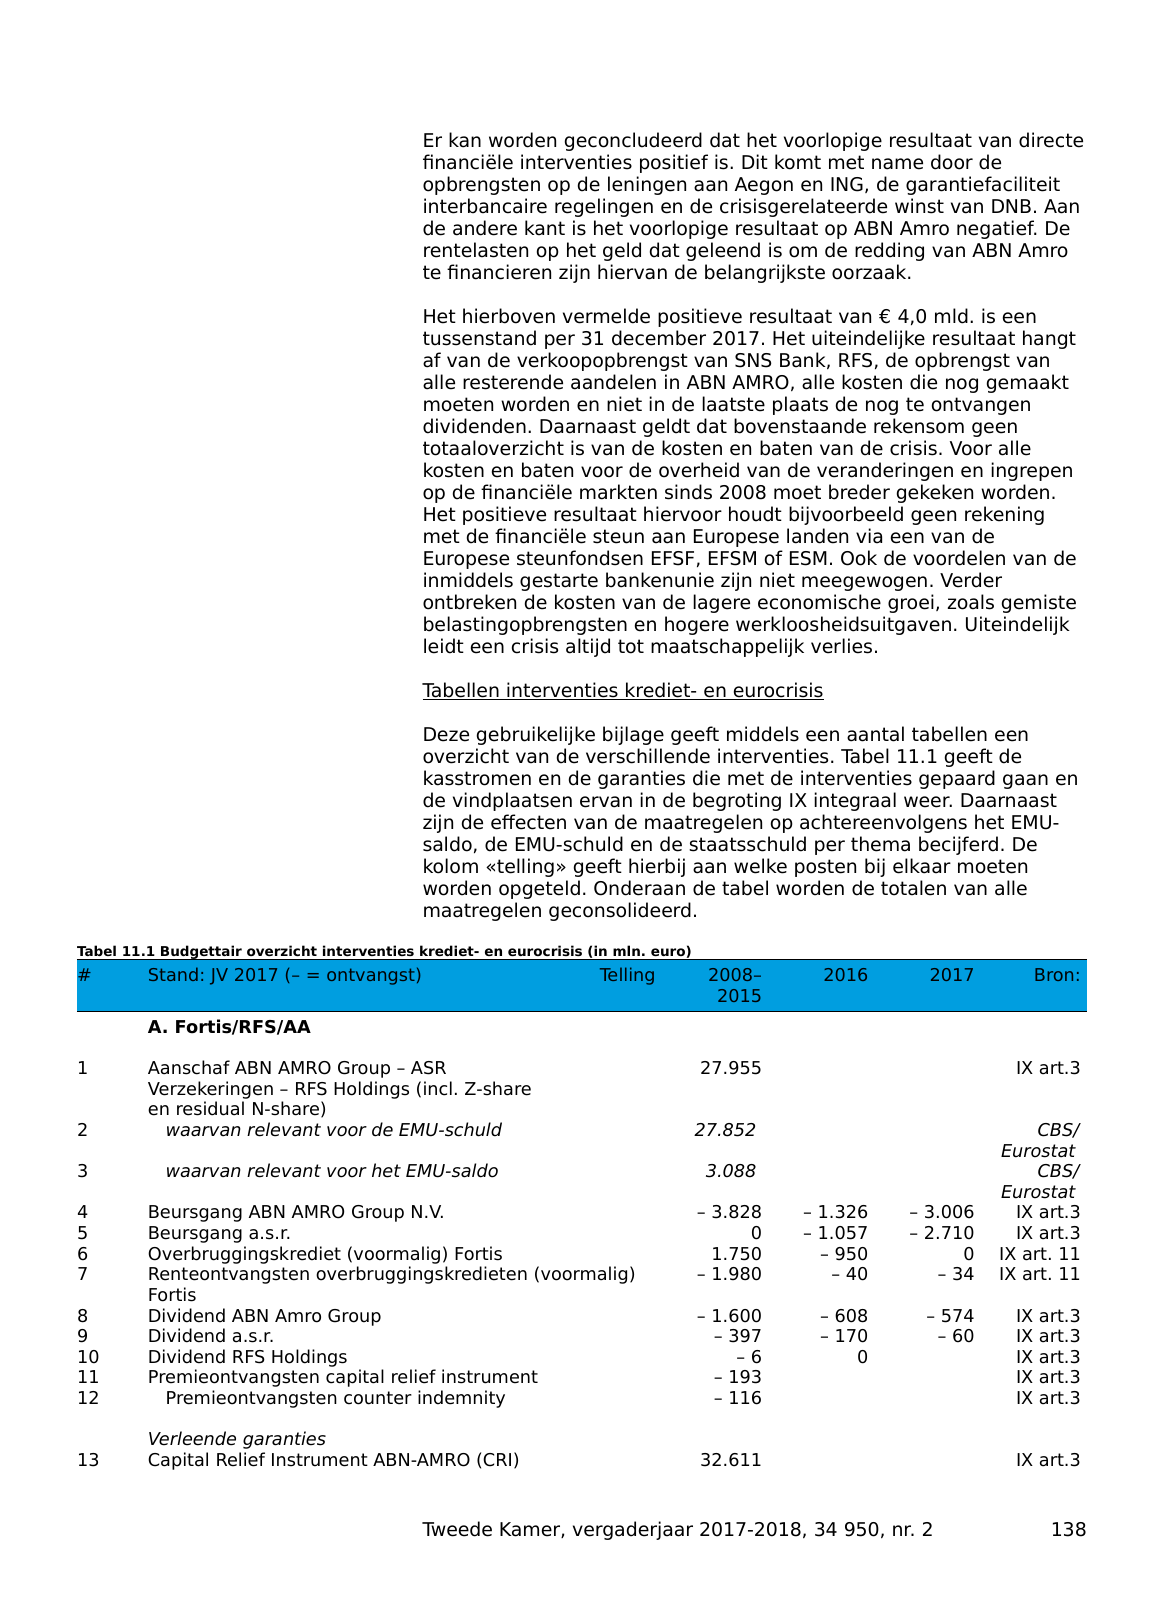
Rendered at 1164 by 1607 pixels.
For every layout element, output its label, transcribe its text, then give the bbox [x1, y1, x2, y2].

table_cell – 1.600 [661, 1306, 768, 1326]
table_cell Premieontvangsten capital relief instrument [142, 1368, 555, 1388]
table_header Tabel 11.1 Budgettair overzicht interventies krediet- en eurocrisis (in mln. euro) [77, 944, 1087, 959]
table_cell [555, 1388, 661, 1409]
table_cell 12 [77, 1388, 142, 1409]
table_cell Dividend RFS Holdings [142, 1347, 555, 1367]
table_cell [874, 1409, 980, 1429]
table_cell IX art.3 [980, 1326, 1087, 1347]
table_cell 13 [77, 1450, 142, 1471]
table_cell waarvan relevant voor de EMU-schuld [159, 1120, 555, 1161]
table_cell IX art.3 [980, 1347, 1087, 1367]
table_cell [555, 1409, 661, 1429]
table_cell [768, 1388, 874, 1409]
table_cell – 1.057 [768, 1223, 874, 1244]
text Er kan worden geconcludeerd dat het voorlopige resultaat van directe financiële interventies positief is. Dit komt met name door de opbrengsten op de leningen aan Aegon en ING, de garantiefaciliteit interbancaire regelingen en de crisisgerelateerde winst van DNB. Aan de andere kant is het voorlopige resultaat op ABN Amro negatief. De rentelasten op het geld dat geleend is om de redding van ABN Amro te financieren zijn hiervan de belangrijkste oorzaak. [422, 130, 1087, 284]
table_cell Bron: [980, 960, 1087, 1011]
table_cell IX art.3 [980, 1388, 1087, 1409]
table_cell 0 [661, 1223, 768, 1244]
table_cell [555, 1244, 661, 1264]
table_cell [768, 1058, 874, 1120]
table_cell IX art.3 [980, 1223, 1087, 1244]
table_cell A. Fortis/RFS/AA [142, 1012, 555, 1037]
table_cell – 34 [874, 1264, 980, 1306]
table_cell [874, 1347, 980, 1367]
table_cell [874, 1388, 980, 1409]
table_cell [874, 1038, 980, 1058]
table_cell 9 [77, 1326, 142, 1347]
table_cell [661, 1038, 768, 1058]
table_cell 3.088 [661, 1161, 768, 1202]
table_cell [768, 1012, 874, 1037]
table_cell IX art. 11 [980, 1264, 1087, 1306]
table_cell 32.611 [661, 1450, 768, 1471]
table_cell [555, 1203, 661, 1223]
table_cell 11 [77, 1368, 142, 1388]
table_cell [980, 1012, 1087, 1037]
table_cell CBS/Eurostat [980, 1120, 1087, 1161]
table_cell Aanschaf ABN AMRO Group – ASR Verzekeringen – RFS Holdings (incl. Z-share en residual N-share) [142, 1058, 555, 1120]
table_cell 2016 [768, 960, 874, 1011]
subtitle Tabellen interventies krediet- en eurocrisis [422, 680, 1087, 702]
table_cell 2017 [874, 960, 980, 1011]
table_cell Overbruggingskrediet (voormalig) Fortis [142, 1244, 555, 1264]
table_cell – 170 [768, 1326, 874, 1347]
text Deze gebruikelijke bijlage geeft middels een aantal tabellen een overzicht van de verschillende interventies. Tabel 11.1 geeft de kasstromen en de garanties die met de interventies gepaard gaan en de vindplaatsen ervan in de begroting IX integraal weer. Daarnaast zijn de effecten van de maatregelen op achtereenvolgens het EMU-saldo, de EMU-schuld en de staatsschuld per thema becijferd. De kolom «telling» geeft hierbij aan welke posten bij elkaar moeten worden opgeteld. Onderaan de tabel worden de totalen van alle maatregelen geconsolideerd. [422, 724, 1087, 922]
table_cell – 1.326 [768, 1203, 874, 1223]
table_cell 7 [77, 1264, 142, 1306]
table_cell [555, 1450, 661, 1471]
table_cell [555, 1038, 661, 1058]
table_cell 0 [874, 1244, 980, 1264]
table_cell [661, 1429, 768, 1450]
table_cell [142, 1409, 159, 1429]
table_cell – 1.980 [661, 1264, 768, 1306]
table_cell [142, 1038, 159, 1058]
table_cell [661, 1409, 768, 1429]
table_cell [77, 1409, 142, 1429]
table_cell Beursgang ABN AMRO Group N.V. [142, 1203, 555, 1223]
table_cell [555, 1429, 661, 1450]
table_cell [661, 1012, 768, 1037]
table_cell [142, 1388, 159, 1409]
table_cell CBS/Eurostat [980, 1161, 1087, 1202]
table_cell [555, 1347, 661, 1367]
table_cell [980, 1038, 1087, 1058]
table_cell – 574 [874, 1306, 980, 1326]
table_cell 4 [77, 1203, 142, 1223]
table_cell [768, 1409, 874, 1429]
table_cell 27.852 [661, 1120, 768, 1161]
table_cell Verleende garanties [142, 1429, 555, 1450]
table_cell [142, 1120, 159, 1161]
table_cell [555, 1326, 661, 1347]
table_cell Capital Relief Instrument ABN-AMRO (CRI) [142, 1450, 555, 1471]
table_cell [874, 1429, 980, 1450]
table_cell 10 [77, 1347, 142, 1367]
table_cell [555, 1012, 661, 1037]
table_cell – 950 [768, 1244, 874, 1264]
table_cell [555, 1058, 661, 1120]
table_cell [77, 1012, 142, 1037]
table_cell [768, 1038, 874, 1058]
table_cell [874, 1161, 980, 1202]
table_cell [980, 1429, 1087, 1450]
table_cell – 6 [661, 1347, 768, 1367]
table_cell [874, 1058, 980, 1120]
table_cell – 397 [661, 1326, 768, 1347]
table_cell [142, 1161, 159, 1202]
table_cell [980, 1409, 1087, 1429]
table_cell [768, 1161, 874, 1202]
table_cell IX art.3 [980, 1368, 1087, 1388]
table_cell Telling [555, 960, 661, 1011]
table_cell waarvan relevant voor het EMU-saldo [159, 1161, 555, 1202]
table_cell 2 [77, 1120, 142, 1161]
table_cell Dividend a.s.r. [142, 1326, 555, 1347]
table_cell 0 [768, 1347, 874, 1367]
table_cell – 608 [768, 1306, 874, 1326]
table_cell 1.750 [661, 1244, 768, 1264]
table_cell Dividend ABN Amro Group [142, 1306, 555, 1326]
table_cell IX art.3 [980, 1058, 1087, 1120]
table_cell Premieontvangsten counter indemnity [159, 1388, 555, 1409]
table_cell [77, 1429, 142, 1450]
table_cell IX art.3 [980, 1450, 1087, 1471]
table_cell – 116 [661, 1388, 768, 1409]
text Het hierboven vermelde positieve resultaat van € 4,0 mld. is een tussenstand per 31 december 2017. Het uiteindelijke resultaat hangt af van de verkoopopbrengst van SNS Bank, RFS, de opbrengst van alle resterende aandelen in ABN AMRO, alle kosten die nog gemaakt moeten worden en niet in de laatste plaats de nog te ontvangen dividenden. Daarnaast geldt dat bovenstaande rekensom geen totaaloverzicht is van de kosten en baten van de crisis. Voor alle kosten en baten voor de overheid van de veranderingen en ingrepen op de financiële markten sinds 2008 moet breder gekeken worden. Het positieve resultaat hiervoor houdt bijvoorbeeld geen rekening met de financiële steun aan Europese landen via een van de Europese steunfondsen EFSF, EFSM of ESM. Ook de voordelen van de inmiddels gestarte bankenunie zijn niet meegewogen. Verder ontbreken de kosten van de lagere economische groei, zoals gemiste belastingopbrengsten en hogere werkloosheidsuitgaven. Uiteindelijk leidt een crisis altijd tot maatschappelijk verlies. [422, 306, 1087, 658]
table_cell [768, 1429, 874, 1450]
table_cell [555, 1120, 661, 1161]
table_cell [874, 1012, 980, 1037]
table_cell 8 [77, 1306, 142, 1326]
table_cell [768, 1450, 874, 1471]
table_cell 27.955 [661, 1058, 768, 1120]
table_cell 1 [77, 1058, 142, 1120]
table_cell – 3.828 [661, 1203, 768, 1223]
table_cell IX art.3 [980, 1306, 1087, 1326]
table_cell [768, 1120, 874, 1161]
table_cell [874, 1368, 980, 1388]
table_cell [159, 1409, 555, 1429]
table_cell IX art.3 [980, 1203, 1087, 1223]
table_cell [874, 1120, 980, 1161]
table_cell – 60 [874, 1326, 980, 1347]
table_cell 5 [77, 1223, 142, 1244]
table_cell – 3.006 [874, 1203, 980, 1223]
table_cell Beursgang a.s.r. [142, 1223, 555, 1244]
table_cell – 193 [661, 1368, 768, 1388]
table_cell [874, 1450, 980, 1471]
table_cell [555, 1306, 661, 1326]
table_cell [555, 1368, 661, 1388]
table_cell Stand: JV 2017 (– = ontvangst) [142, 960, 555, 1011]
table_cell IX art. 11 [980, 1244, 1087, 1264]
table_cell [77, 1038, 142, 1058]
table_cell 2008–2015 [661, 960, 768, 1011]
table_cell 3 [77, 1161, 142, 1202]
table_cell [555, 1161, 661, 1202]
table_cell – 40 [768, 1264, 874, 1306]
table_cell [159, 1038, 555, 1058]
table_cell 6 [77, 1244, 142, 1264]
table_cell # [77, 960, 142, 1011]
table_cell Renteontvangsten overbruggingskredieten (voormalig) Fortis [142, 1264, 661, 1306]
table_cell [768, 1368, 874, 1388]
table_cell – 2.710 [874, 1223, 980, 1244]
table_cell [555, 1223, 661, 1244]
